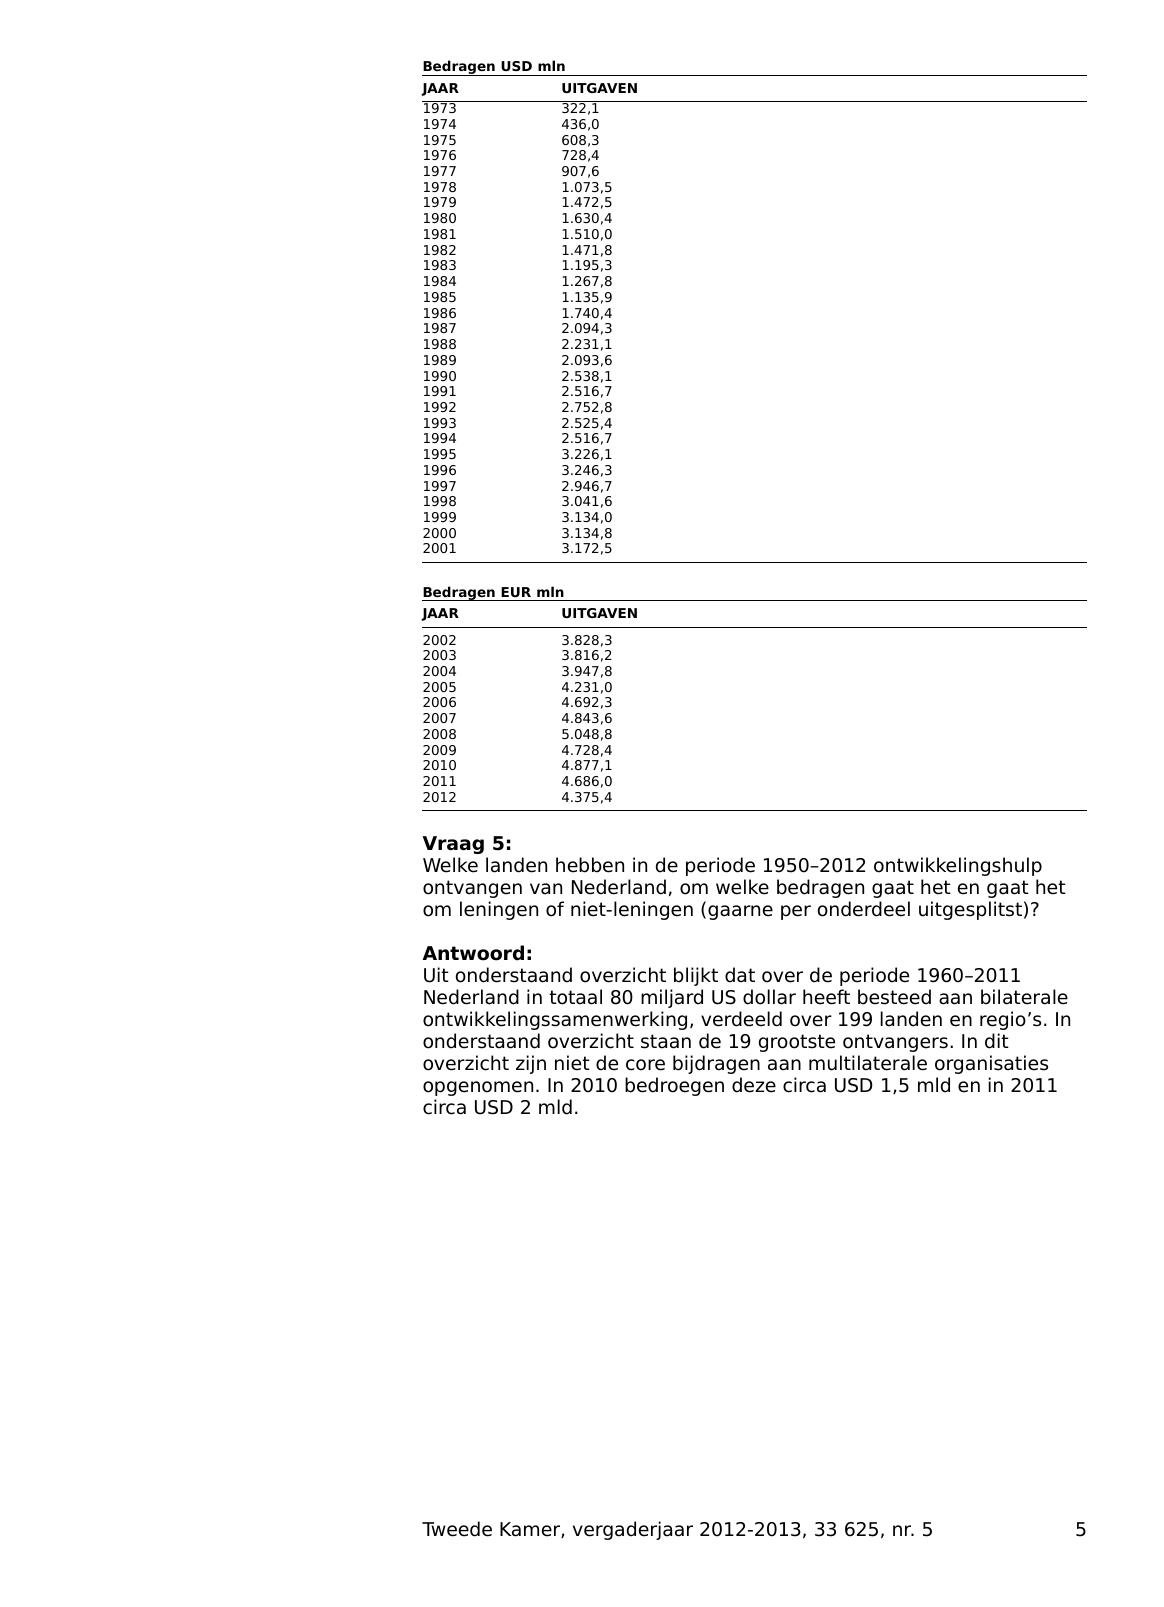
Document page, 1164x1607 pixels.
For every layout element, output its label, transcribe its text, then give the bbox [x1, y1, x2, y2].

table_cell 1974 [422, 117, 555, 132]
table_cell 1976 [422, 148, 555, 164]
table_cell 2011 [422, 774, 555, 789]
table_cell 1992 [422, 400, 555, 416]
table_cell 4.843,6 [555, 711, 1087, 727]
table_cell 3.947,8 [555, 664, 1087, 679]
table_cell 3.134,0 [555, 510, 1087, 526]
table_cell 1.471,8 [555, 243, 1087, 258]
table_cell 1999 [422, 510, 555, 526]
table_cell 2003 [422, 648, 555, 664]
table_cell 436,0 [555, 117, 1087, 132]
table_cell 3.134,8 [555, 526, 1087, 541]
table_cell UITGAVEN [555, 76, 1087, 101]
table_cell 608,3 [555, 133, 1087, 148]
table_cell 2.516,7 [555, 384, 1087, 400]
table_cell 2.946,7 [555, 479, 1087, 494]
table_cell 1.195,3 [555, 258, 1087, 274]
table_cell 1982 [422, 243, 555, 258]
table_cell 2.538,1 [555, 368, 1087, 384]
table_cell 3.172,5 [555, 541, 1087, 562]
table_cell 1.630,4 [555, 211, 1087, 227]
table_cell 1.472,5 [555, 195, 1087, 211]
table_cell 1996 [422, 463, 555, 478]
text Vraag 5: [422, 833, 1087, 855]
table_cell 2000 [422, 526, 555, 541]
table_cell 1.073,5 [555, 180, 1087, 195]
table_cell 2.094,3 [555, 321, 1087, 337]
table_cell 1.267,8 [555, 274, 1087, 290]
table_header Bedragen USD mln [422, 59, 1087, 75]
text Antwoord: [422, 943, 1087, 965]
table_cell 4.877,1 [555, 758, 1087, 774]
table_cell 1993 [422, 416, 555, 431]
table_cell 3.828,3 [555, 628, 1087, 648]
table_cell 1977 [422, 164, 555, 179]
table_cell 4.375,4 [555, 790, 1087, 810]
table_cell 2001 [422, 541, 555, 562]
table_cell 1997 [422, 479, 555, 494]
table_cell JAAR [422, 601, 555, 627]
table_cell 1980 [422, 211, 555, 227]
table_cell UITGAVEN [555, 601, 1087, 627]
table_cell 907,6 [555, 164, 1087, 179]
table_cell 1.135,9 [555, 290, 1087, 305]
table_cell 4.728,4 [555, 743, 1087, 758]
table_cell 1979 [422, 195, 555, 211]
table_cell 2002 [422, 628, 555, 648]
table_cell 2.525,4 [555, 416, 1087, 431]
table_cell 1984 [422, 274, 555, 290]
table_cell 322,1 [555, 102, 1087, 117]
text Uit onderstaand overzicht blijkt dat over de periode 1960–2011 Nederland in totaal 80 miljard US dollar heeft besteed aan bilaterale ontwikkelingssamenwerking, verdeeld over 199 landen en regio’s. In onderstaand overzicht staan de 19 grootste ontvangers. In dit overzicht zijn niet de core bijdragen aan multilaterale organisaties opgenomen. In 2010 bedroegen deze circa USD 1,5 mld en in 2011 circa USD 2 mld. [422, 965, 1087, 1119]
table_cell 728,4 [555, 148, 1087, 164]
table_cell 2.516,7 [555, 431, 1087, 447]
table_cell 4.692,3 [555, 695, 1087, 711]
table_cell 5.048,8 [555, 727, 1087, 742]
table_cell 1991 [422, 384, 555, 400]
table_cell 1990 [422, 368, 555, 384]
table_cell 1973 [422, 102, 555, 117]
table_cell 2007 [422, 711, 555, 727]
table_cell 3.226,1 [555, 447, 1087, 463]
table_cell 2009 [422, 743, 555, 758]
table_cell 1986 [422, 305, 555, 321]
table_cell 2.752,8 [555, 400, 1087, 416]
table_cell JAAR [422, 76, 555, 101]
table_cell 1987 [422, 321, 555, 337]
table_cell 2.093,6 [555, 353, 1087, 368]
table_cell 2005 [422, 680, 555, 695]
table_cell 1975 [422, 133, 555, 148]
table_cell 1983 [422, 258, 555, 274]
table_cell 2012 [422, 790, 555, 810]
table_cell 2008 [422, 727, 555, 742]
table_cell 2006 [422, 695, 555, 711]
table_cell 4.686,0 [555, 774, 1087, 789]
table_cell 1981 [422, 227, 555, 242]
table_cell 1.740,4 [555, 305, 1087, 321]
table_cell 1995 [422, 447, 555, 463]
text Welke landen hebben in de periode 1950–2012 ontwikkelingshulp ontvangen van Nederland, om welke bedragen gaat het en gaat het om leningen of niet-leningen (gaarne per onderdeel uitgesplitst)? [422, 855, 1087, 921]
table_cell 1978 [422, 180, 555, 195]
table_cell 3.816,2 [555, 648, 1087, 664]
table_cell 4.231,0 [555, 680, 1087, 695]
table_cell 2010 [422, 758, 555, 774]
table_cell 1998 [422, 494, 555, 510]
table_header Bedragen EUR mln [422, 585, 1087, 600]
table_cell 2004 [422, 664, 555, 679]
table_cell 1985 [422, 290, 555, 305]
table_cell 2.231,1 [555, 337, 1087, 353]
table_cell 1.510,0 [555, 227, 1087, 242]
table_cell 1989 [422, 353, 555, 368]
table_cell 1994 [422, 431, 555, 447]
table_cell 1988 [422, 337, 555, 353]
table_cell 3.246,3 [555, 463, 1087, 478]
table_cell 3.041,6 [555, 494, 1087, 510]
